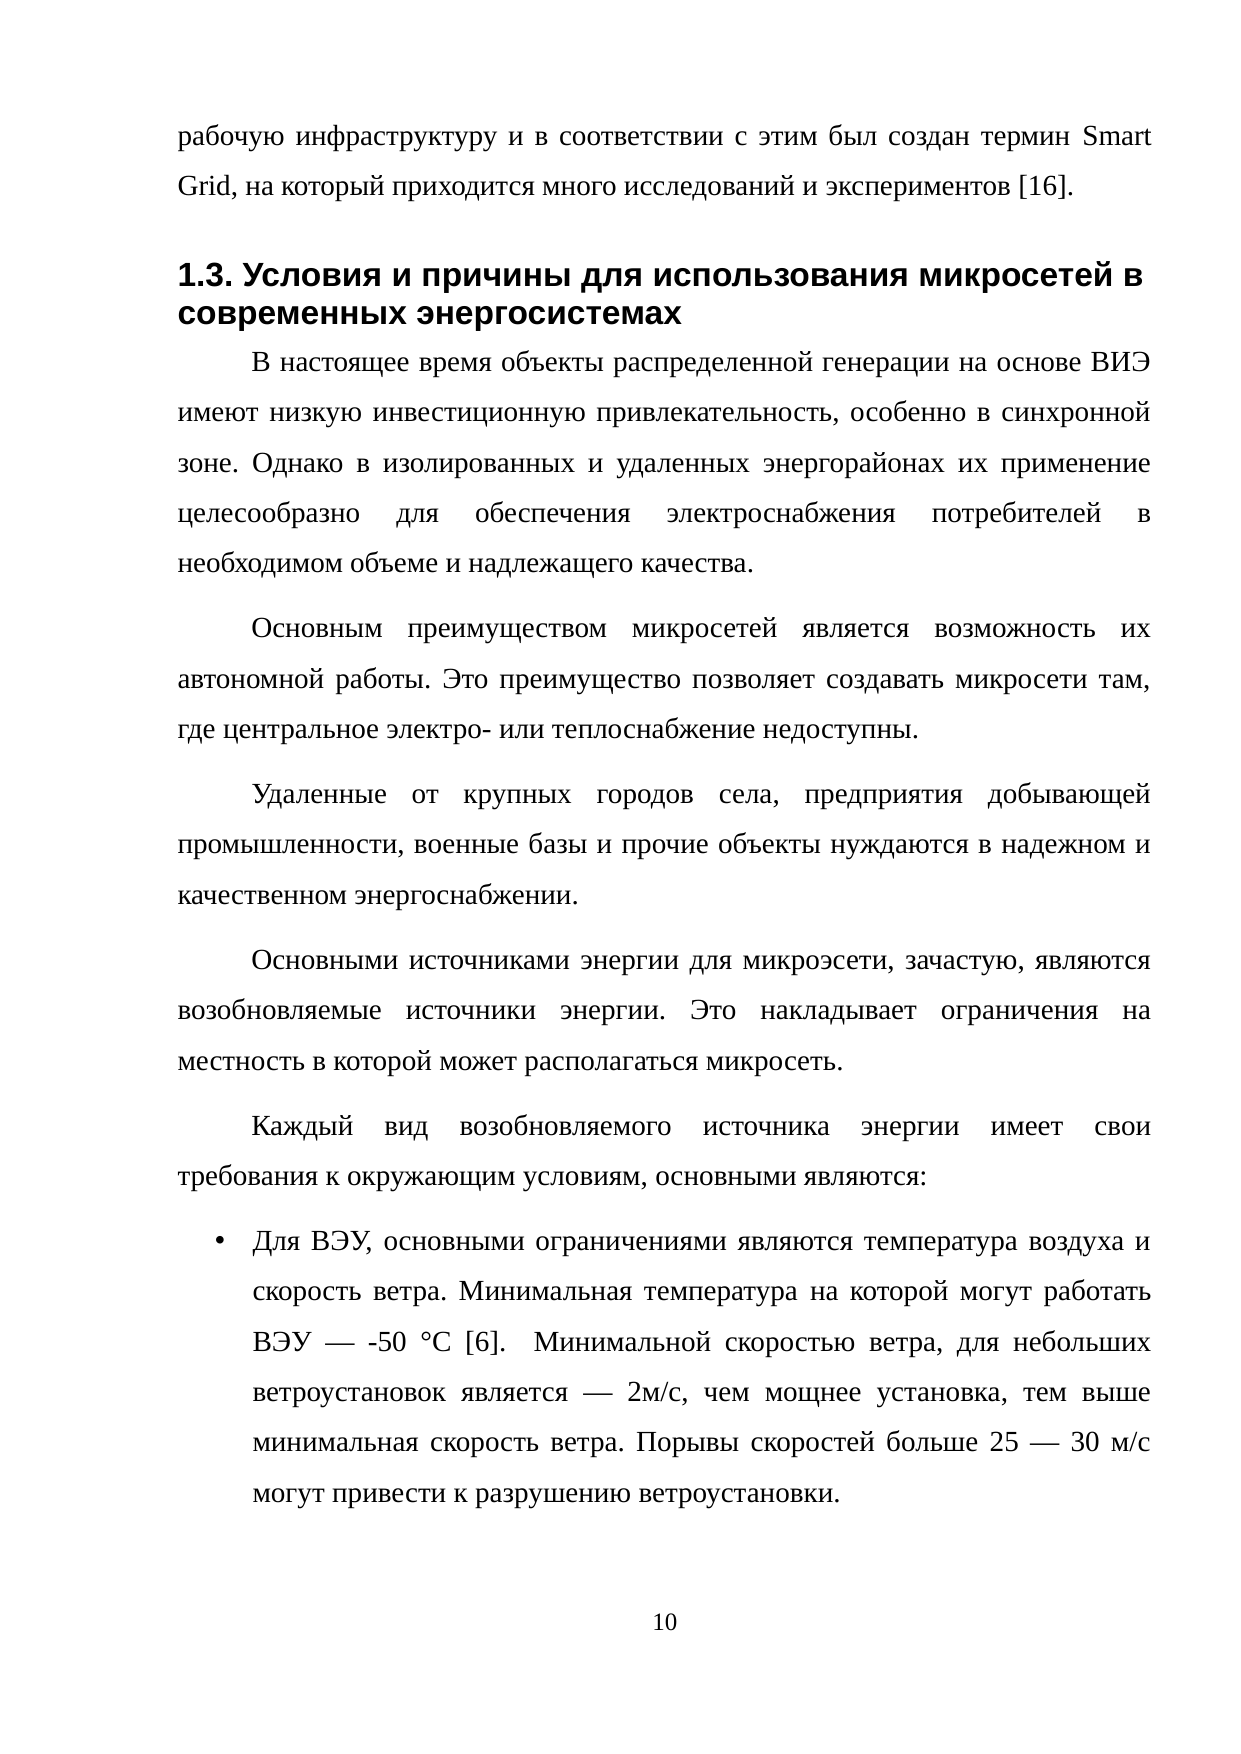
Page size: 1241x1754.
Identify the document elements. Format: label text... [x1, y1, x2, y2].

text Основным преимуществом микросетей является возможность их автономной работы. Это преимущество позволяет создавать микросети там, где центральное электро- или теплоснабжение недоступны. [177, 611, 1152, 745]
subtitle 1.3. Условия и причины для использования микросетей в современных энергосистемах [177, 254, 1152, 332]
text рабочую инфраструктуру и в соответствии с этим был создан термин Smart Grid, на который приходится много исследований и экспериментов [16]. [177, 118, 1152, 202]
text Основными источниками энергии для микроэсети, зачастую, являются возобновляемые источники энергии. Это накладывает ограничения на местность в которой может располагаться микросеть. [177, 942, 1152, 1076]
text Удаленные от крупных городов села, предприятия добывающей промышленности, военные базы и прочие объекты нуждаются в надежном и качественном энергоснабжении. [177, 776, 1152, 910]
text Каждый вид возобновляемого источника энергии имеет свои требования к окружающим условиям, основными являются: [177, 1108, 1152, 1192]
list Для ВЭУ, основными ограничениями являются температура воздуха и скорость ветра. Минимальная температура на которой могут работать ВЭУ — -50 °C [6]. Минимальной скоростью ветра, для небольших ветроустановок является — 2м/с, чем мощнее установка, тем выше минимальная скорость ветра. Порывы скоростей больше 25 — 30 м/с могут привести к разрушению ветроустановки. [215, 1223, 1152, 1508]
text В настоящее время объекты распределенной генерации на основе ВИЭ имеют низкую инвестиционную привлекательность, особенно в синхронной зоне. Однако в изолированных и удаленных энергорайонах их применение целесообразно для обеспечения электроснабжения потребителей в необходимом объеме и надлежащего качества. [177, 344, 1152, 579]
